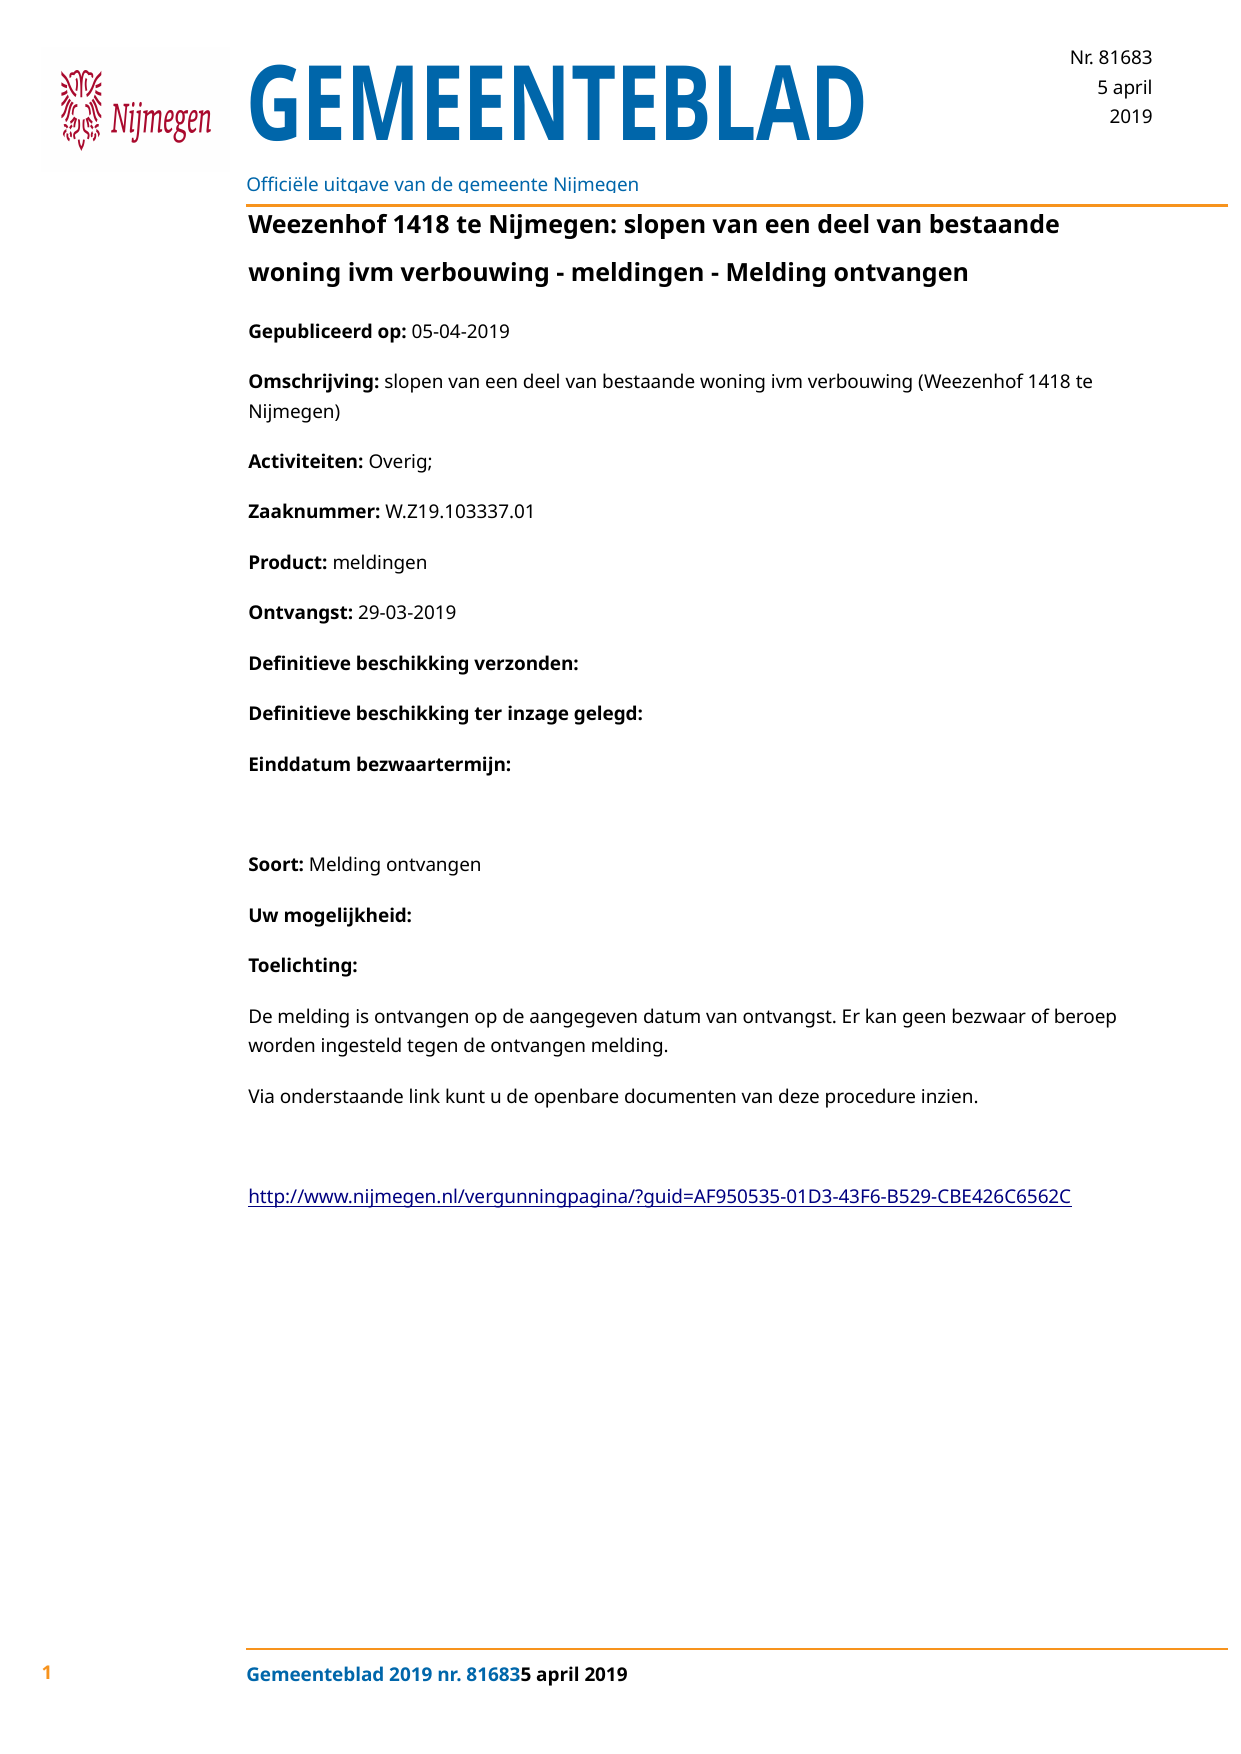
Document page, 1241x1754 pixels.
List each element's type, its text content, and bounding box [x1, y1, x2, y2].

text Via onderstaande link kunt u de openbare documenten van deze procedure inzien. [248, 1083, 1152, 1109]
text Weezenhof 1418 te Nijmegen: slopen van een deel van bestaande woning ivm verbouwing - meldingen - Melding ontvangen [248, 207, 1152, 288]
text Einddatum bezwaartermijn: [248, 751, 1152, 777]
text Product: meldingen [248, 549, 1152, 575]
picture [41, 47, 231, 172]
text Ontvangst: 29-03-2019 [248, 599, 1152, 625]
text Zaaknummer: W.Z19.103337.01 [248, 499, 1152, 524]
text Gepubliceerd op: 05-04-2019 [248, 318, 1152, 344]
text Definitieve beschikking ter inzage gelegd: [248, 700, 1152, 726]
text Soort: Melding ontvangen [248, 852, 1152, 877]
text Toelichting: [248, 952, 1152, 978]
text Definitieve beschikking verzonden: [248, 650, 1152, 676]
text http://www.nijmegen.nl/vergunningpagina/?guid=AF950535-01D3-43F6-B529-CBE426C6562C [248, 1184, 1152, 1209]
text Uw mogelijkheid: [248, 902, 1152, 928]
text Omschrijving: slopen van een deel van bestaande woning ivm verbouwing (Weezenhof 1418 te Nijmegen) [248, 368, 1152, 424]
text De melding is ontvangen op de aangegeven datum van ontvangst. Er kan geen bezwaar of beroep worden ingesteld tegen de ontvangen melding. [248, 1003, 1152, 1058]
text Activiteiten: Overig; [248, 448, 1152, 474]
